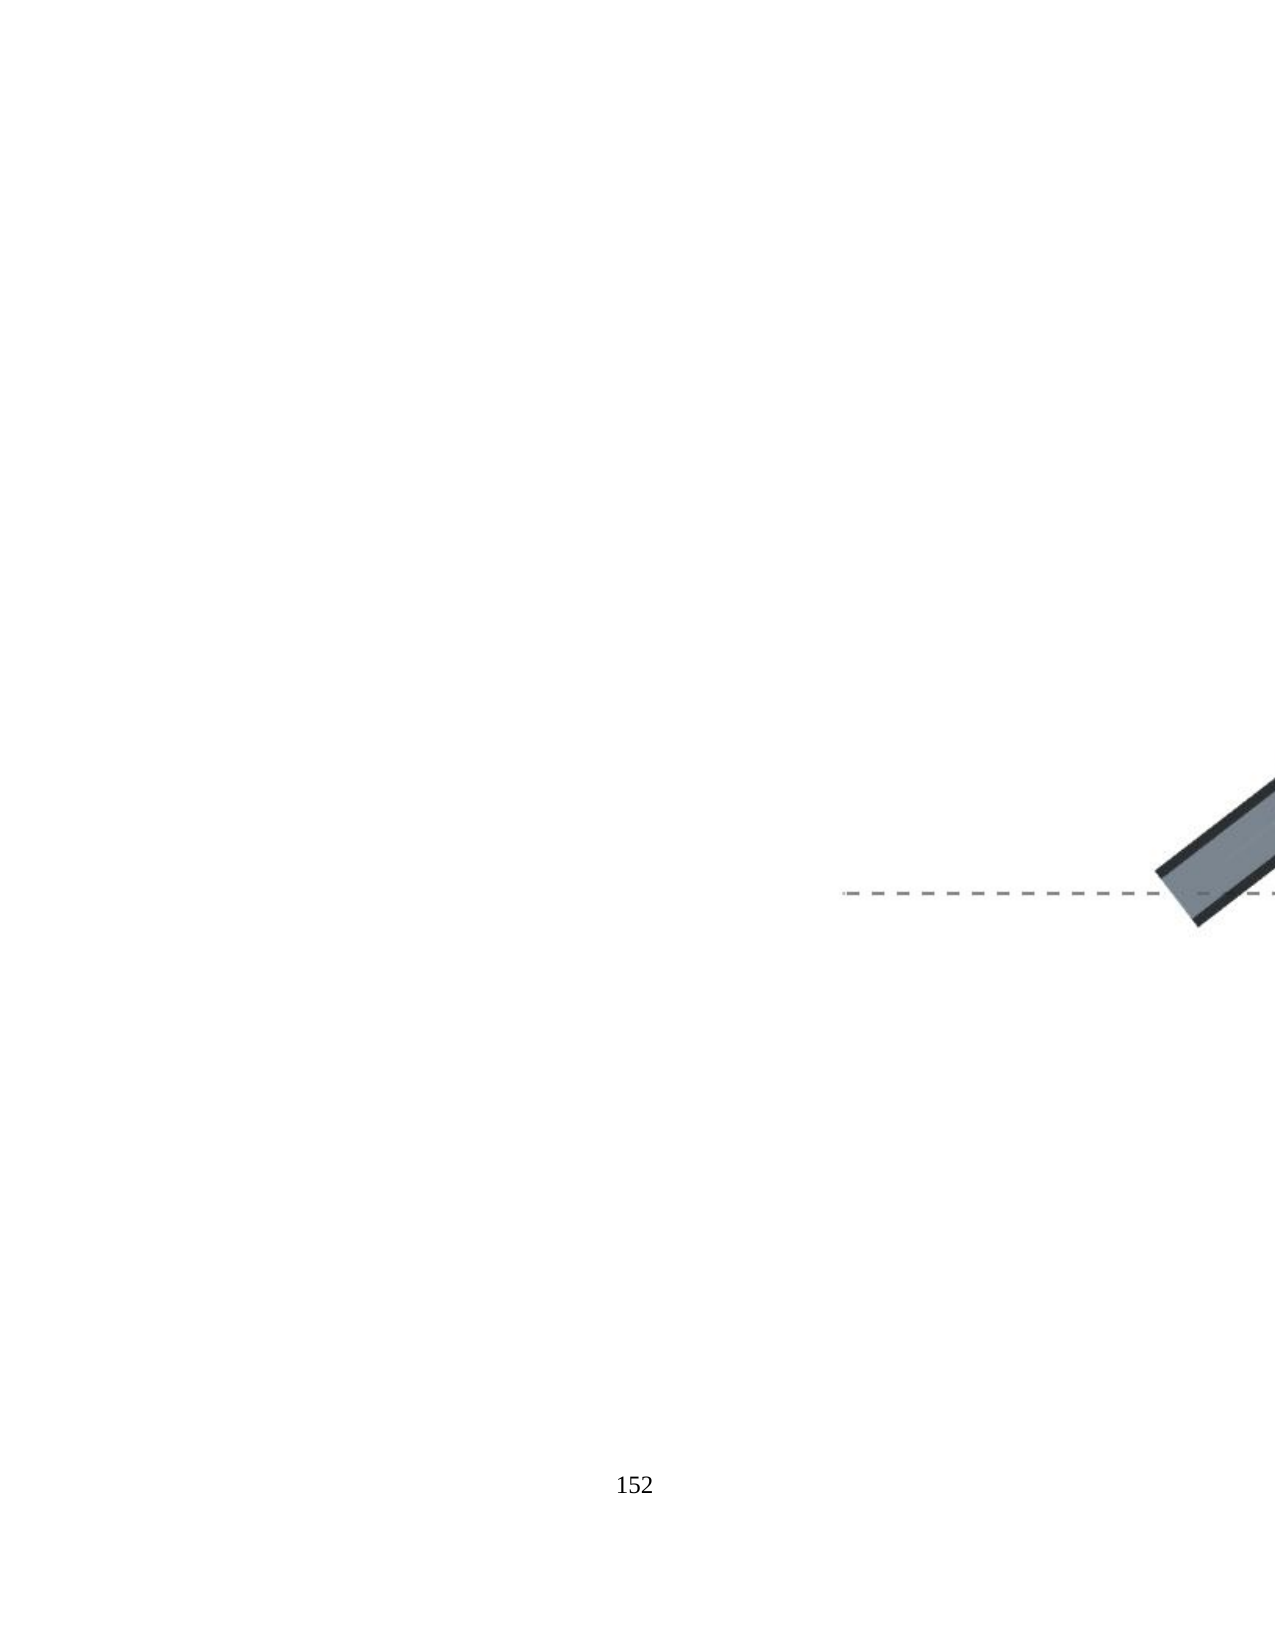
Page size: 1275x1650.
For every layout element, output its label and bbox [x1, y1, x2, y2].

picture [150, 150, 1275, 1441]
